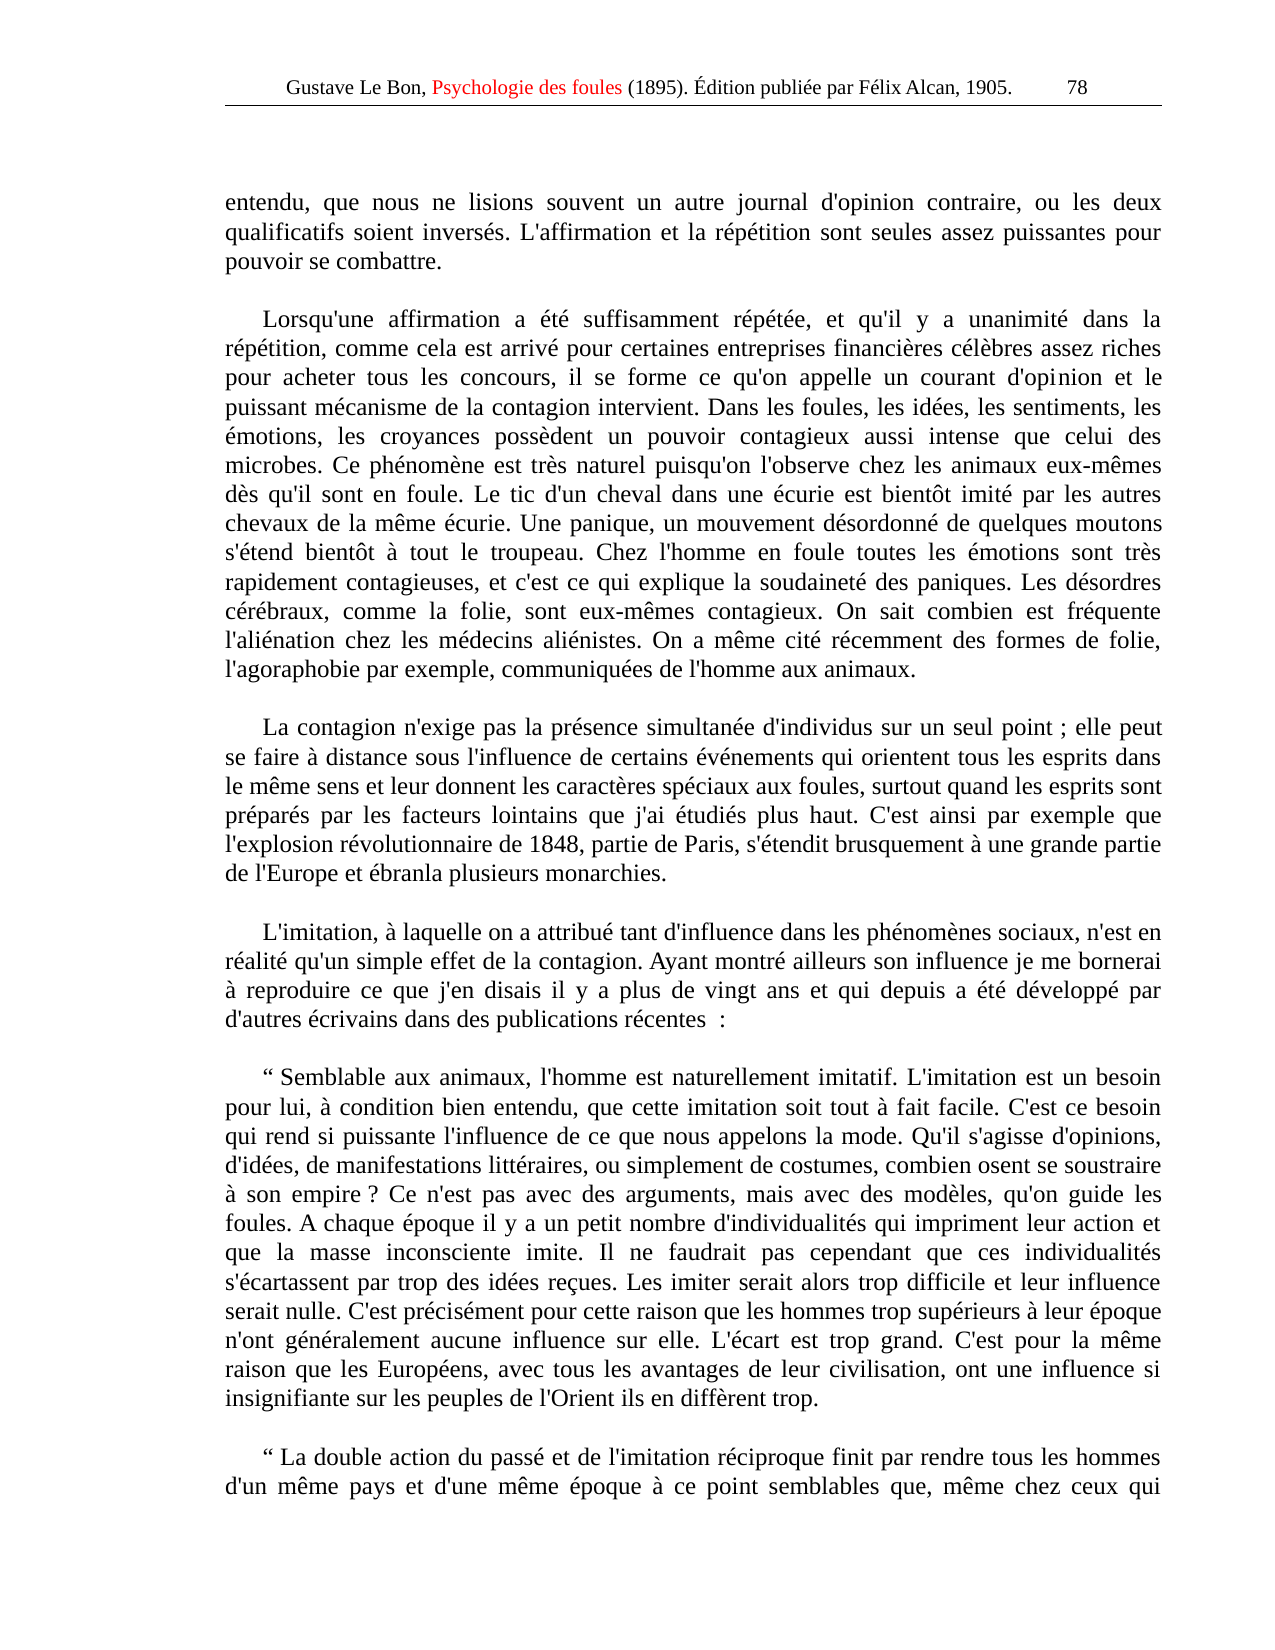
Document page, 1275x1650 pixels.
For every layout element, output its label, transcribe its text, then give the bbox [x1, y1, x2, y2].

text entendu, que nous ne lisions souvent un autre journal d'opinion contraire, ou les deux qualificatifs soient inversés. L'affirmation et la répétition sont seules assez puissantes pour pouvoir se combattre. [225, 187, 1162, 275]
text La contagion n'exige pas la présence simultanée d'individus sur un seul point ; elle peut se faire à distance sous l'influence de certains événements qui orientent tous les esprits dans le même sens et leur donnent les caractères spéciaux aux foules, surtout quand les esprits sont préparés par les facteurs lointains que j'ai étudiés plus haut. C'est ainsi par exemple que l'explosion révolutionnaire de 1848, partie de Paris, s'étendit brusquement à une grande partie de l'Europe et ébranla plusieurs monar­chies. [225, 712, 1162, 887]
text “ Semblable aux animaux, l'homme est naturellement imitatif. L'imitation est un besoin pour lui, à condition bien entendu, que cette imitation soit tout à fait facile. C'est ce besoin qui rend si puissante l'influence de ce que nous appelons la mode. Qu'il s'agisse d'opinions, d'idées, de manifestations littéraires, ou simplement de costumes, combien osent se soustraire à son empire ? Ce n'est pas avec des argu­ments, mais avec des modèles, qu'on guide les foules. A chaque époque il y a un petit nombre d'individualités qui impriment leur action et que la masse inconsciente imite. Il ne faudrait pas cependant que ces individualités s'écartassent par trop des idées reçues. Les imiter serait alors trop difficile et leur influence serait nulle. C'est préci­sément pour cette raison que les hommes trop supérieurs à leur époque n'ont généralement aucune influence sur elle. L'écart est trop grand. C'est pour la même raison que les Européens, avec tous les avantages de leur civilisation, ont une influence si insignifiante sur les peuples de l'Orient ils en diffèrent trop. [225, 1062, 1162, 1412]
text “ La double action du passé et de l'imitation réciproque finit par rendre tous les hommes d'un même pays et d'une même époque à ce point semblables que, même chez ceux qui [225, 1442, 1162, 1500]
text Lorsqu'une affirmation a été suffisamment répétée, et qu'il y a unanimité dans la répétition, comme cela est arrivé pour certaines entreprises financières célèbres assez riches pour acheter tous les concours, il se forme ce qu'on appelle un courant d'opi­nion et le puissant mécanisme de la contagion intervient. Dans les foules, les idées, les sentiments, les émotions, les croyances possèdent un pouvoir contagieux aussi intense que celui des microbes. Ce phénomène est très naturel puisqu'on l'observe chez les animaux eux-mêmes dès qu'il sont en foule. Le tic d'un cheval dans une écurie est bientôt imité par les autres chevaux de la même écurie. Une panique, un mouvement désordonné de quelques mou­tons s'étend bientôt à tout le troupeau. Chez l'homme en foule toutes les émotions sont très rapidement contagieuses, et c'est ce qui explique la soudaineté des paniques. Les désordres cérébraux, comme la folie, sont eux-mêmes contagieux. On sait combien est fréquente l'aliénation chez les médecins aliénistes. On a même cité récemment des formes de folie, l'agoraphobie par exemple, communiquées de l'homme aux animaux. [225, 304, 1162, 683]
text L'imitation, à laquelle on a attribué tant d'influence dans les phénomènes sociaux, n'est en réalité qu'un simple effet de la contagion. Ayant montré ailleurs son influence je me bornerai à reproduire ce que j'en disais il y a plus de vingt ans et qui depuis a été développé par d'autres écrivains dans des publications récentes : [225, 917, 1162, 1033]
